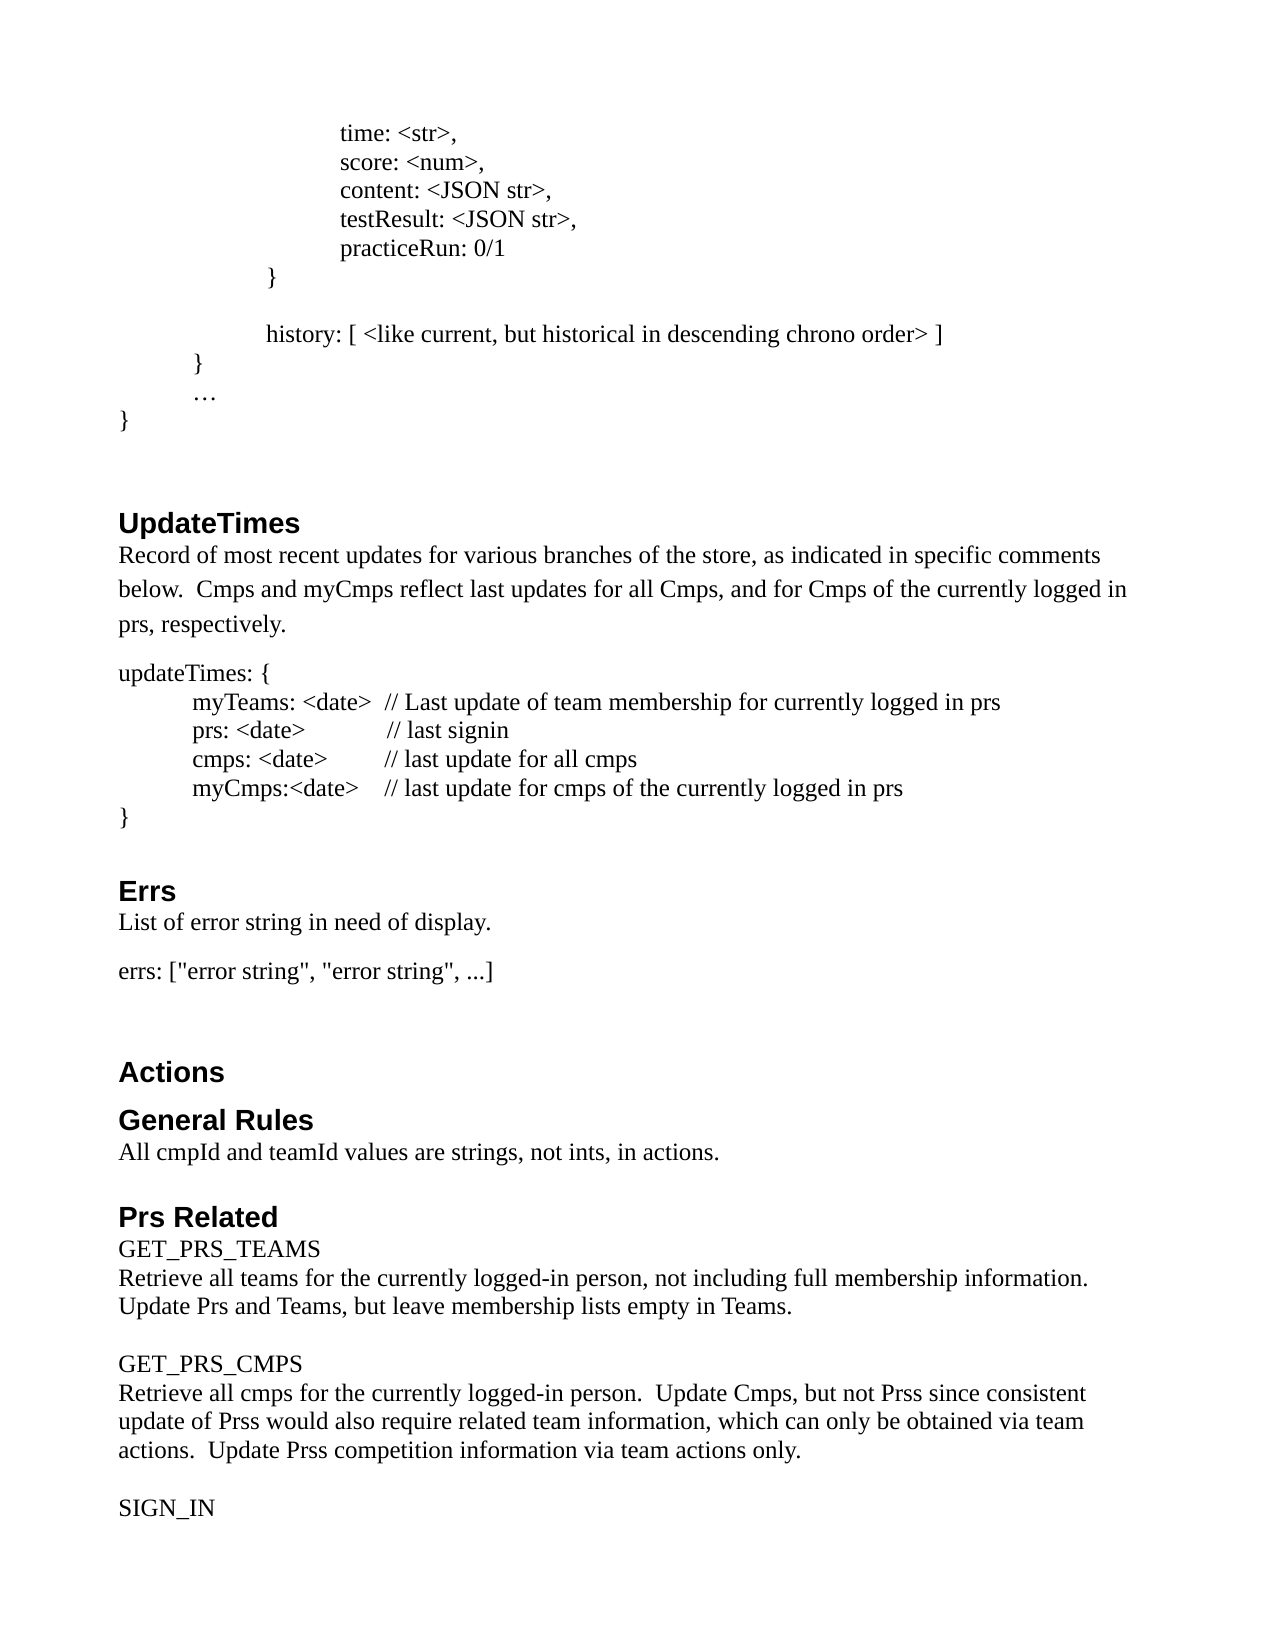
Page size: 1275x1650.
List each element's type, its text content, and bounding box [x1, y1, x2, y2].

text time: <str>, [118, 118, 1157, 147]
text myCmps:<date> // last update for cmps of the currently logged in prs [118, 773, 1157, 802]
text List of error string in need of display. [118, 907, 1157, 936]
text } [118, 406, 1157, 434]
text SIGN_IN [118, 1493, 1157, 1521]
text Retrieve all teams for the currently logged-in person, not including full membership information. Update Prs and Teams, but leave membership lists empty in Teams. [118, 1263, 1157, 1320]
subtitle UpdateTimes [118, 506, 1157, 540]
subtitle General Rules [118, 1103, 1157, 1137]
text updateTimes: { [118, 658, 1157, 687]
text } [118, 348, 1157, 377]
text Record of most recent updates for various branches of the store, as indicated in specific comments below. Cmps and myCmps reflect last updates for all Cmps, and for Cmps of the currently logged in prs, respectively. [118, 540, 1157, 638]
text prs: <date> // last signin [118, 716, 1157, 744]
text GET_PRS_TEAMS [118, 1234, 1157, 1263]
subtitle Errs [118, 874, 1157, 907]
text history: [ <like current, but historical in descending chrono order> ] [118, 319, 1157, 348]
text … [118, 377, 1157, 406]
text Retrieve all cmps for the currently logged-in person. Update Cmps, but not Prss since consistent update of Prss would also require related team information, which can only be obtained via team actions. Update Prss competition information via team actions only. [118, 1378, 1157, 1464]
text } [118, 802, 1157, 831]
text score: <num>, [118, 147, 1157, 176]
text cmps: <date> // last update for all cmps [118, 744, 1157, 773]
text content: <JSON str>, [118, 176, 1157, 204]
subtitle Prs Related [118, 1200, 1157, 1234]
text testResult: <JSON str>, [118, 204, 1157, 233]
text GET_PRS_CMPS [118, 1349, 1157, 1378]
text errs: ["error string", "error string", ...] [118, 956, 1157, 985]
text myTeams: <date> // Last update of team membership for currently logged in prs [118, 687, 1157, 716]
subtitle Actions [118, 1055, 1157, 1089]
text practiceRun: 0/1 [118, 233, 1157, 262]
text All cmpId and teamId values are strings, not ints, in actions. [118, 1137, 1157, 1166]
text } [118, 262, 1157, 291]
